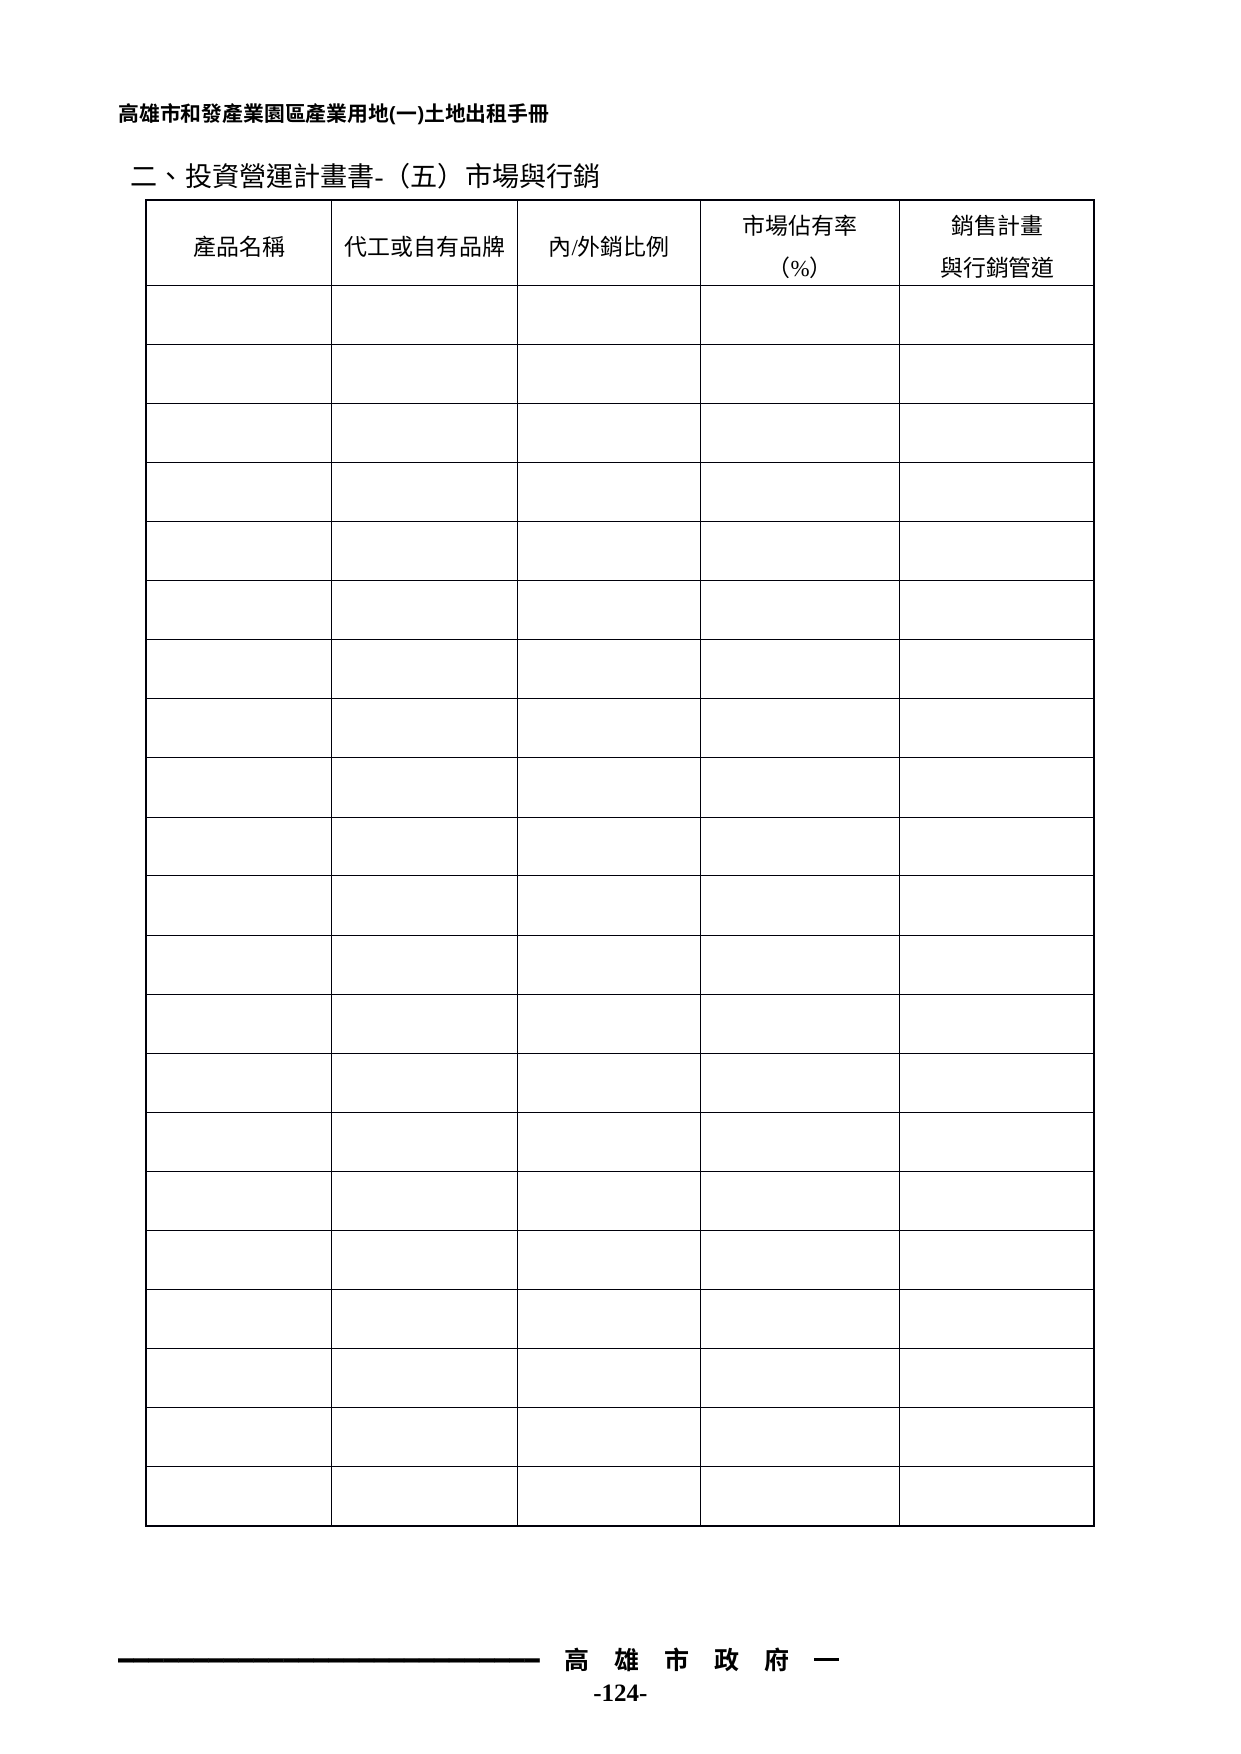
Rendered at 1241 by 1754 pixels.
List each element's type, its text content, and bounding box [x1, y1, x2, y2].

table_header 代工或自有品牌 [332, 201, 517, 285]
table_cell [332, 522, 517, 580]
table_cell [332, 1290, 517, 1348]
table_cell [900, 404, 1093, 462]
table_cell [701, 1172, 899, 1230]
table_cell [701, 1408, 899, 1466]
table_cell [900, 818, 1093, 875]
table_cell [332, 876, 517, 934]
table_cell [147, 1172, 331, 1230]
table_cell [518, 1290, 700, 1348]
table_cell [147, 1408, 331, 1466]
table_cell [701, 1290, 899, 1348]
table_cell [332, 1231, 517, 1289]
table_cell [518, 404, 700, 462]
table_cell [701, 936, 899, 993]
table_header 銷售計畫 與行銷管道 [900, 201, 1093, 285]
table_cell [701, 1349, 899, 1407]
table_cell [332, 936, 517, 993]
table_cell [701, 286, 899, 344]
table_cell [332, 995, 517, 1053]
table_cell [518, 640, 700, 698]
table_cell [701, 581, 899, 639]
table_header 市場佔有率（%） [701, 201, 899, 285]
table_cell [900, 522, 1093, 580]
table_cell [900, 1231, 1093, 1289]
table_cell [332, 1172, 517, 1230]
table_cell [900, 876, 1093, 934]
table_cell [701, 1113, 899, 1171]
table_cell [147, 640, 331, 698]
table_cell [518, 758, 700, 816]
table_cell [900, 936, 1093, 993]
table_cell [701, 404, 899, 462]
table_cell [147, 286, 331, 344]
table_cell [518, 1113, 700, 1171]
table_cell [701, 758, 899, 816]
table_cell [147, 1349, 331, 1407]
table_cell [701, 1467, 899, 1525]
table_cell [147, 1231, 331, 1289]
table_cell [518, 1408, 700, 1466]
table_cell [147, 1113, 331, 1171]
table_cell [900, 699, 1093, 757]
table_cell [900, 286, 1093, 344]
table_cell [701, 345, 899, 403]
text 二、投資營運計畫書-（五）市場與行銷 [131, 153, 1122, 194]
table_cell [332, 1113, 517, 1171]
table_cell [147, 345, 331, 403]
table_cell [147, 1054, 331, 1112]
table_cell [900, 463, 1093, 521]
table_header 產品名稱 [147, 201, 331, 285]
table_cell [147, 818, 331, 875]
table_cell [900, 758, 1093, 816]
table_cell [900, 581, 1093, 639]
table_cell [900, 995, 1093, 1053]
table_cell [518, 1467, 700, 1525]
table_cell [518, 463, 700, 521]
table_cell [518, 286, 700, 344]
table_cell [332, 404, 517, 462]
table_cell [701, 1054, 899, 1112]
table_cell [332, 463, 517, 521]
table_cell [332, 1054, 517, 1112]
table_cell [900, 1290, 1093, 1348]
table_cell [701, 699, 899, 757]
table_cell [147, 404, 331, 462]
table_cell [701, 818, 899, 875]
table_cell [332, 1467, 517, 1525]
table_cell [518, 581, 700, 639]
table_cell [900, 1467, 1093, 1525]
table_cell [147, 581, 331, 639]
table_cell [518, 1349, 700, 1407]
table_cell [900, 640, 1093, 698]
table_cell [332, 818, 517, 875]
table_cell [147, 936, 331, 993]
table_cell [147, 463, 331, 521]
table_cell [147, 522, 331, 580]
table_cell [701, 522, 899, 580]
table_cell [701, 1231, 899, 1289]
table_cell [701, 640, 899, 698]
table_cell [332, 699, 517, 757]
table_cell [147, 995, 331, 1053]
table_cell [900, 1408, 1093, 1466]
table_cell [518, 936, 700, 993]
table_cell [900, 1349, 1093, 1407]
table_cell [518, 876, 700, 934]
table_cell [701, 995, 899, 1053]
table_cell [701, 876, 899, 934]
table_cell [518, 818, 700, 875]
table_cell [147, 1467, 331, 1525]
table_cell [147, 758, 331, 816]
table_cell [900, 1113, 1093, 1171]
table_cell [332, 1408, 517, 1466]
table_cell [900, 1172, 1093, 1230]
table_cell [332, 581, 517, 639]
table_cell [518, 995, 700, 1053]
table_cell [332, 640, 517, 698]
table_header 內/外銷比例 [518, 201, 700, 285]
table_cell [518, 345, 700, 403]
table_cell [900, 345, 1093, 403]
table_cell [332, 1349, 517, 1407]
table_cell [518, 1172, 700, 1230]
table_cell [518, 699, 700, 757]
table_cell [147, 699, 331, 757]
table_cell [701, 463, 899, 521]
table_cell [332, 286, 517, 344]
table_cell [518, 1231, 700, 1289]
table_cell [332, 345, 517, 403]
table_cell [518, 1054, 700, 1112]
table_cell [518, 522, 700, 580]
table_cell [332, 758, 517, 816]
table_cell [147, 876, 331, 934]
table_cell [147, 1290, 331, 1348]
table_cell [900, 1054, 1093, 1112]
